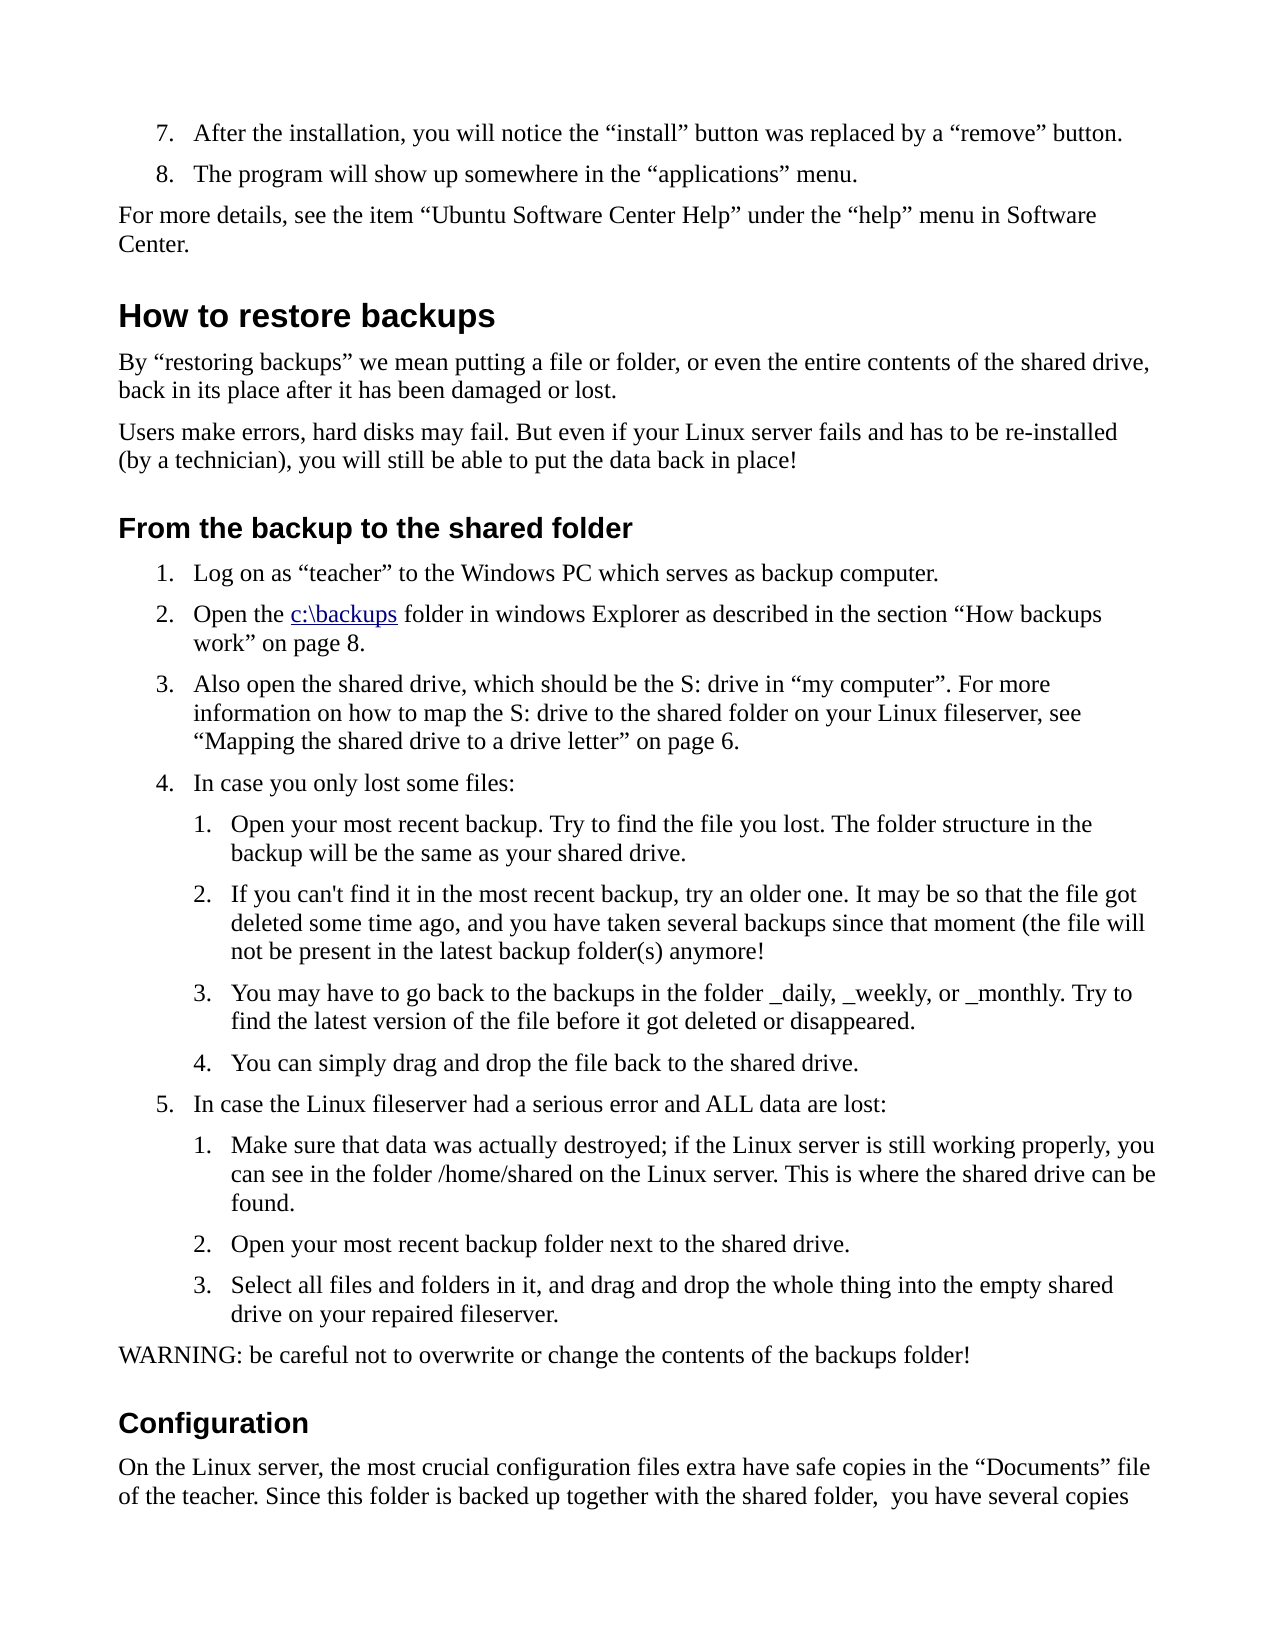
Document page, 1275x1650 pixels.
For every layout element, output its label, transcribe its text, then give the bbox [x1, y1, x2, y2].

text By “restoring backups” we mean putting a file or folder, or even the entire contents of the shared drive, back in its place after it has been damaged or lost. [118, 347, 1157, 404]
list You can simply drag and drop the file back to the shared drive. [193, 1048, 1157, 1076]
list After the installation, you will notice the “install” button was replaced by a “remove” button. [156, 118, 1157, 147]
list WARNING: be careful not to overwrite or change the contents of the backups folder! [118, 1340, 1157, 1369]
text On the Linux server, the most crucial configuration files extra have safe copies in the “Documents” file of the teacher. Since this folder is backed up together with the shared folder, you have several copies [118, 1452, 1157, 1510]
text Users make errors, hard disks may fail. But even if your Linux server fails and has to be re-installed (by a technician), you will still be able to put the data back in place! [118, 417, 1157, 474]
list In case the Linux fileserver had a serious error and ALL data are lost: [156, 1089, 1157, 1118]
list The program will show up somewhere in the “applications” menu. [156, 159, 1157, 188]
list Open the c:\backups folder in windows Explorer as described in the section “How backups work” on page 7. [156, 599, 1157, 656]
list Select all files and folders in it, and drag and drop the whole thing into the empty shared drive on your repaired fileserver. [193, 1270, 1157, 1328]
subtitle From the backup to the shared folder [118, 512, 1157, 545]
list In case you only lost some files: [156, 768, 1157, 796]
list Open your most recent backup. Try to find the file you lost. The folder structure in the backup will be the same as your shared drive. [193, 809, 1157, 866]
list If you can't find it in the most recent backup, try an older one. It may be so that the file got deleted some time ago, and you have taken several backups since that moment (the file will not be present in the latest backup folder(s) anymore! [193, 879, 1157, 965]
list Log on as “teacher” to the Windows PC which serves as backup computer. [156, 558, 1157, 586]
list Also open the shared drive, which should be the S: drive in “my computer”. For more information on how to map the S: drive to the shared folder on your Linux fileserver, see “Mapping the shared drive to a drive letter” on page 5. [156, 669, 1157, 755]
list Open your most recent backup folder next to the shared drive. [193, 1229, 1157, 1258]
subtitle How to restore backups [118, 296, 1157, 334]
list You may have to go back to the backups in the folder _daily, _weekly, or _monthly. Try to find the latest version of the file before it got deleted or disappeared. [193, 978, 1157, 1035]
list Make sure that data was actually destroyed; if the Linux server is still working properly, you can see in the folder /home/shared on the Linux server. This is where the shared drive can be found. [193, 1130, 1157, 1216]
text For more details, see the item “Ubuntu Software Center Help” under the “help” menu in Software Center. [118, 201, 1157, 258]
subtitle Configuration [118, 1406, 1157, 1440]
